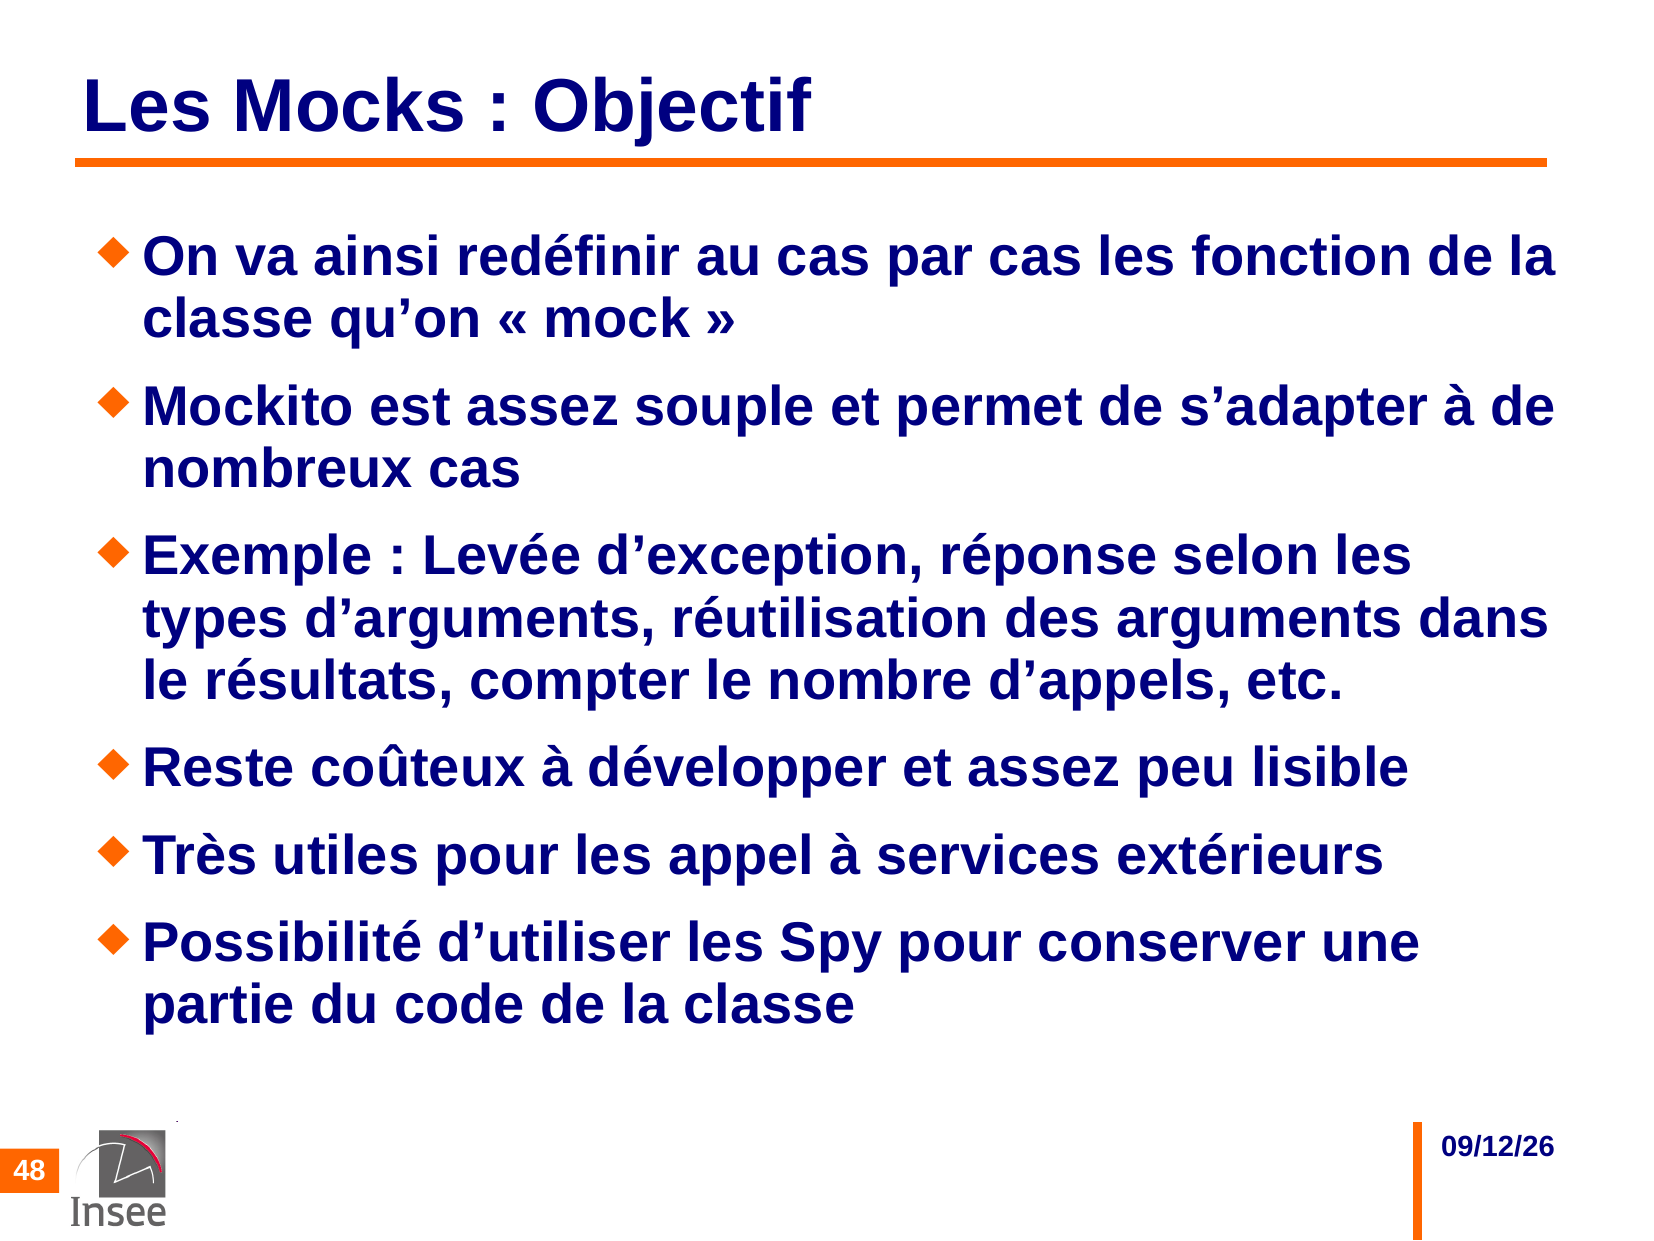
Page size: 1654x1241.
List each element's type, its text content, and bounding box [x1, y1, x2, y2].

picture [62, 1121, 178, 1241]
title Les Mocks : Objectif [82, 49, 1619, 163]
list On va ainsi redéfinir au cas par cas les fonction de la classe qu’on « mock » Mockito est assez souple et permet de s’adapter à de nombreux cas Exemple : Levée d’exception, réponse selon les types d’arguments, réutilisation des arguments dans le résultats, compter le nombre d’appels, etc. Reste coûteux à développer et assez peu lisible Très utiles pour les appel à services extérieurs Possibilité d’utiliser les Spy pour conserver une partie du code de la classe [82, 224, 1571, 1051]
